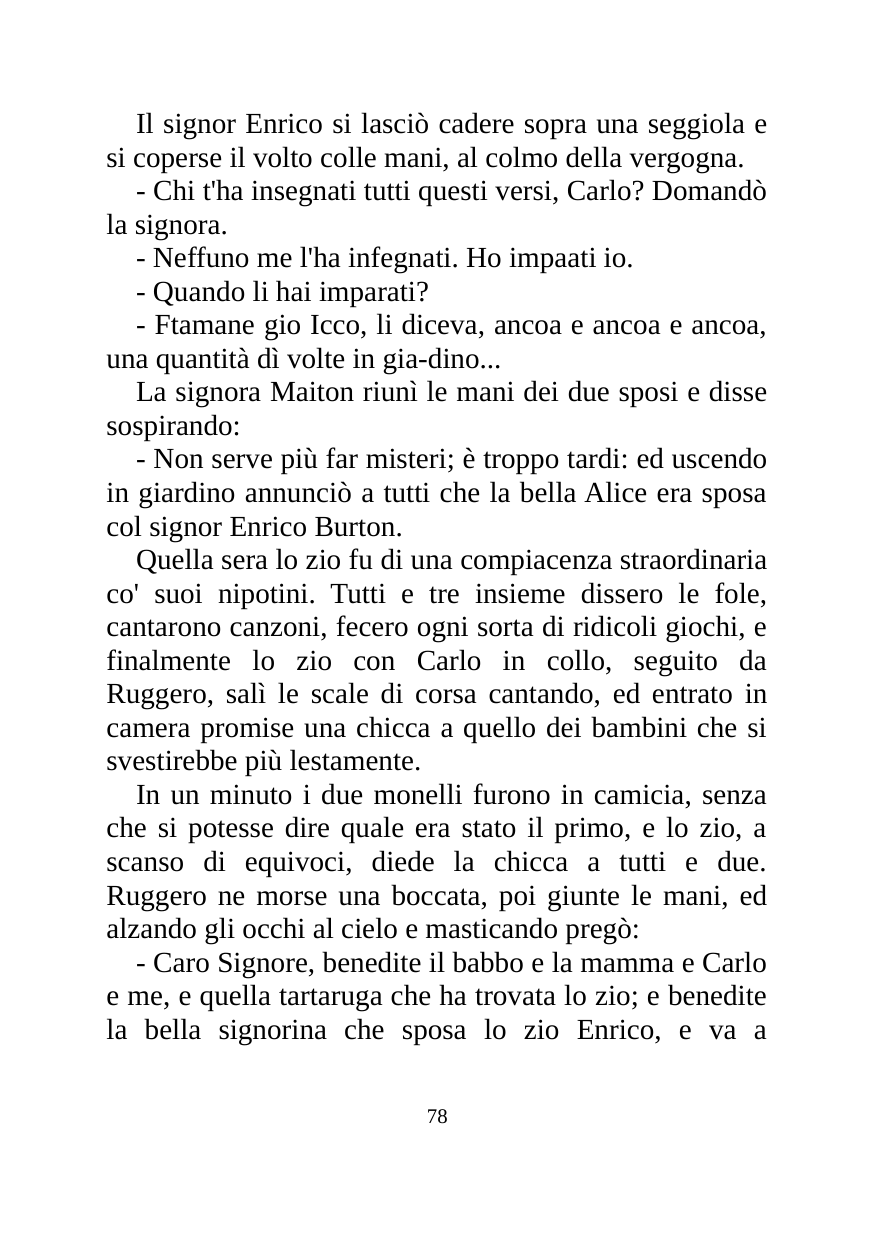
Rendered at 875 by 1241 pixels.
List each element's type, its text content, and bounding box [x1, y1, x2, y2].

text - Quando li hai imparati? [106, 274, 768, 307]
text - Ftamane gio Icco, li diceva, ancoa e ancoa e ancoa, una quantità dì volte in gia-dino... [106, 307, 768, 374]
text - Caro Signore, benedite il babbo e la mamma e Carlo e me, e quella tartaruga che ha trovata lo zio; e benedite la bella signorina che sposa lo zio Enrico, e va a [106, 945, 768, 1045]
text - Non serve più far misteri; è troppo tardi: ed uscendo in giardino annunciò a tutti che la bella Alice era sposa col signor Enrico Burton. [106, 442, 768, 542]
text Quella sera lo zio fu di una compiacenza straordinaria co' suoi nipotini. Tutti e tre insieme dissero le fole, cantarono canzoni, fecero ogni sorta di ridicoli giochi, e finalmente lo zio con Carlo in collo, seguito da Ruggero, salì le scale di corsa cantando, ed entrato in camera promise una chicca a quello dei bambini che si svestirebbe più lestamente. [106, 542, 768, 777]
text - Neffuno me l'ha infegnati. Ho impaati io. [106, 240, 768, 274]
text - Chi t'ha insegnati tutti questi versi, Carlo? Domandò la signora. [106, 173, 768, 240]
text In un minuto i due monelli furono in camicia, senza che si potesse dire quale era stato il primo, e lo zio, a scanso di equivoci, diede la chicca a tutti e due. Ruggero ne morse una boccata, poi giunte le mani, ed alzando gli occhi al cielo e masticando pregò: [106, 777, 768, 945]
text Il signor Enrico si lasciò cadere sopra una seggiola e si coperse il volto colle mani, al colmo della vergogna. [106, 106, 768, 173]
text La signora Maiton riunì le mani dei due sposi e disse sospirando: [106, 374, 768, 442]
